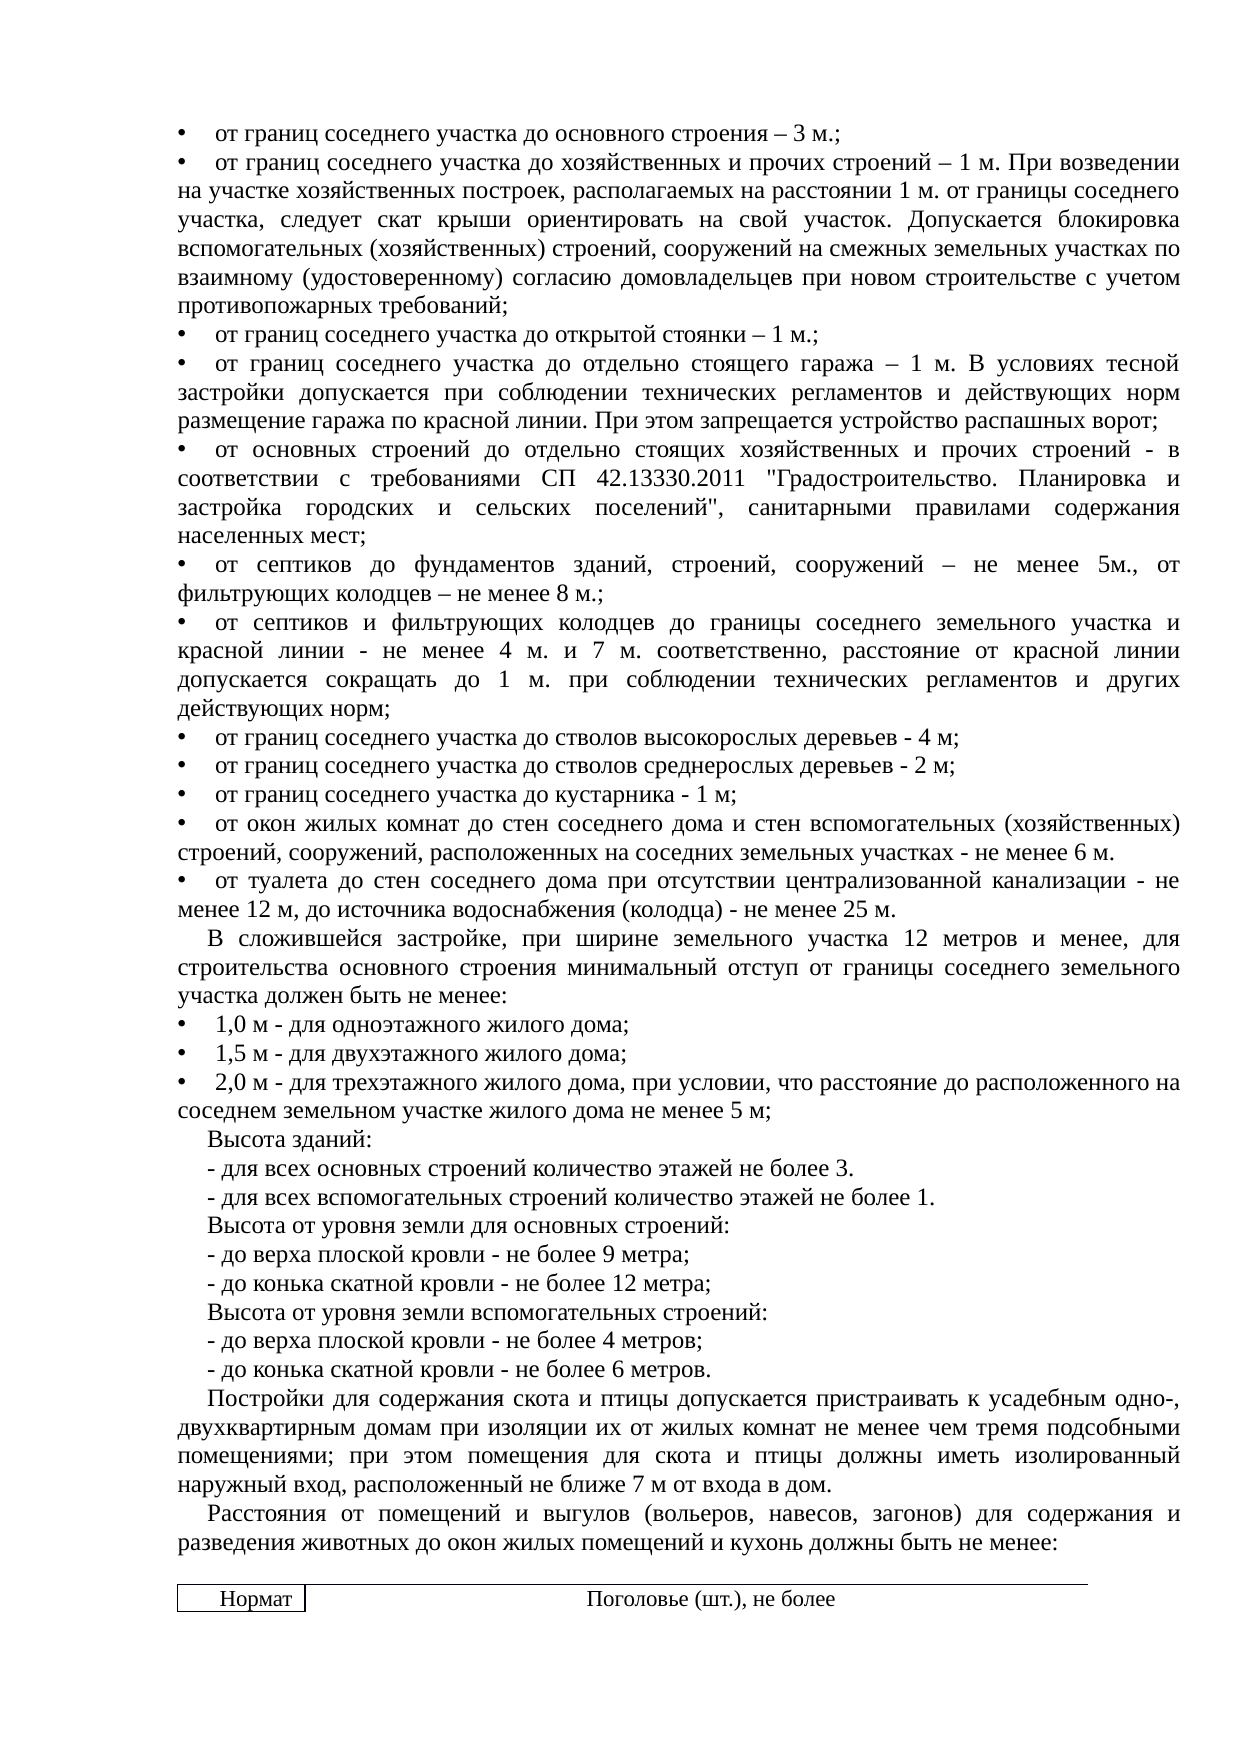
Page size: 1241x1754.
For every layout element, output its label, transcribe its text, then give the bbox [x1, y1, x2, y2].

table_header Поголовье (шт.), не более [306, 1585, 1087, 1611]
text - до верха плоской кровли - не более 9 метра; [177, 1239, 1181, 1268]
list от септиков и фильтрующих колодцев до границы соседнего земельного участка и красной линии - не менее 4 м. и 7 м. соответственно, расстояние от красной линии допускается сокращать до 1 м. при соблюдении технических регламентов и других действующих норм; [140, 607, 1181, 722]
list от границ соседнего участка до стволов среднерослых деревьев - 2 м; [140, 751, 1181, 779]
text Постройки для содержания скота и птицы допускается пристраивать к усадебным одно-, двухквартирным домам при изоляции их от жилых комнат не менее чем тремя подсобными помещениями; при этом помещения для скота и птицы должны иметь изолированный наружный вход, расположенный не ближе 7 м от входа в дом. [177, 1383, 1181, 1498]
list 1,5 м - для двухэтажного жилого дома; [140, 1038, 1181, 1067]
text - до конька скатной кровли - не более 6 метров. [177, 1354, 1181, 1383]
list от границ соседнего участка до отдельно стоящего гаража – 1 м. В условиях тесной застройки допускается при соблюдении технических регламентов и действующих норм размещение гаража по красной линии. При этом запрещается устройство распашных ворот; [140, 348, 1181, 434]
table_header Нормат [178, 1585, 304, 1611]
list от окон жилых комнат до стен соседнего дома и стен вспомогательных (хозяйственных) строений, сооружений, расположенных на соседних земельных участках - не менее 6 м. [140, 808, 1181, 866]
text Высота зданий: [177, 1124, 1181, 1153]
text - для всех вспомогательных строений количество этажей не более 1. [177, 1182, 1181, 1211]
list от границ соседнего участка до хозяйственных и прочих строений – 1 м. При возведении на участке хозяйственных построек, располагаемых на расстоянии 1 м. от границы соседнего участка, следует скат крыши ориентировать на свой участок. Допускается блокировка вспомогательных (хозяйственных) строений, сооружений на смежных земельных участках по взаимному (удостоверенному) согласию домовладельцев при новом строительстве с учетом противопожарных требований; [140, 147, 1181, 319]
list от септиков до фундаментов зданий, строений, сооружений – не менее 5м., от фильтрующих колодцев – не менее 8 м.; [140, 549, 1181, 607]
text - для всех основных строений количество этажей не более 3. [177, 1153, 1181, 1182]
text - до конька скатной кровли - не более 12 метра; [177, 1268, 1181, 1297]
text В сложившейся застройке, при ширине земельного участка 12 метров и менее, для строительства основного строения минимальный отступ от границы соседнего земельного участка должен быть не менее: [177, 923, 1181, 1009]
list от границ соседнего участка до стволов высокорослых деревьев - 4 м; [140, 722, 1181, 751]
text Высота от уровня земли для основных строений: [177, 1211, 1181, 1239]
list от туалета до стен соседнего дома при отсутствии централизованной канализации - не менее 12 м, до источника водоснабжения (колодца) - не менее 25 м. [140, 866, 1181, 923]
list от границ соседнего участка до кустарника - 1 м; [140, 779, 1181, 808]
list от границ соседнего участка до основного строения – 3 м.; [140, 118, 1181, 147]
text Расстояния от помещений и выгулов (вольеров, навесов, загонов) для содержания и разведения животных до окон жилых помещений и кухонь должны быть не менее: [177, 1498, 1181, 1556]
list 1,0 м - для одноэтажного жилого дома; [140, 1009, 1181, 1038]
list от основных строений до отдельно стоящих хозяйственных и прочих строений - в соответствии с требованиями СП 42.13330.2011 "Градостроительство. Планировка и застройка городских и сельских поселений", санитарными правилами содержания населенных мест; [140, 434, 1181, 549]
list 2,0 м - для трехэтажного жилого дома, при условии, что расстояние до расположенного на соседнем земельном участке жилого дома не менее 5 м; [140, 1067, 1181, 1124]
list от границ соседнего участка до открытой стоянки – 1 м.; [140, 319, 1181, 348]
text - до верха плоской кровли - не более 4 метров; [177, 1326, 1181, 1354]
text Высота от уровня земли вспомогательных строений: [177, 1297, 1181, 1326]
